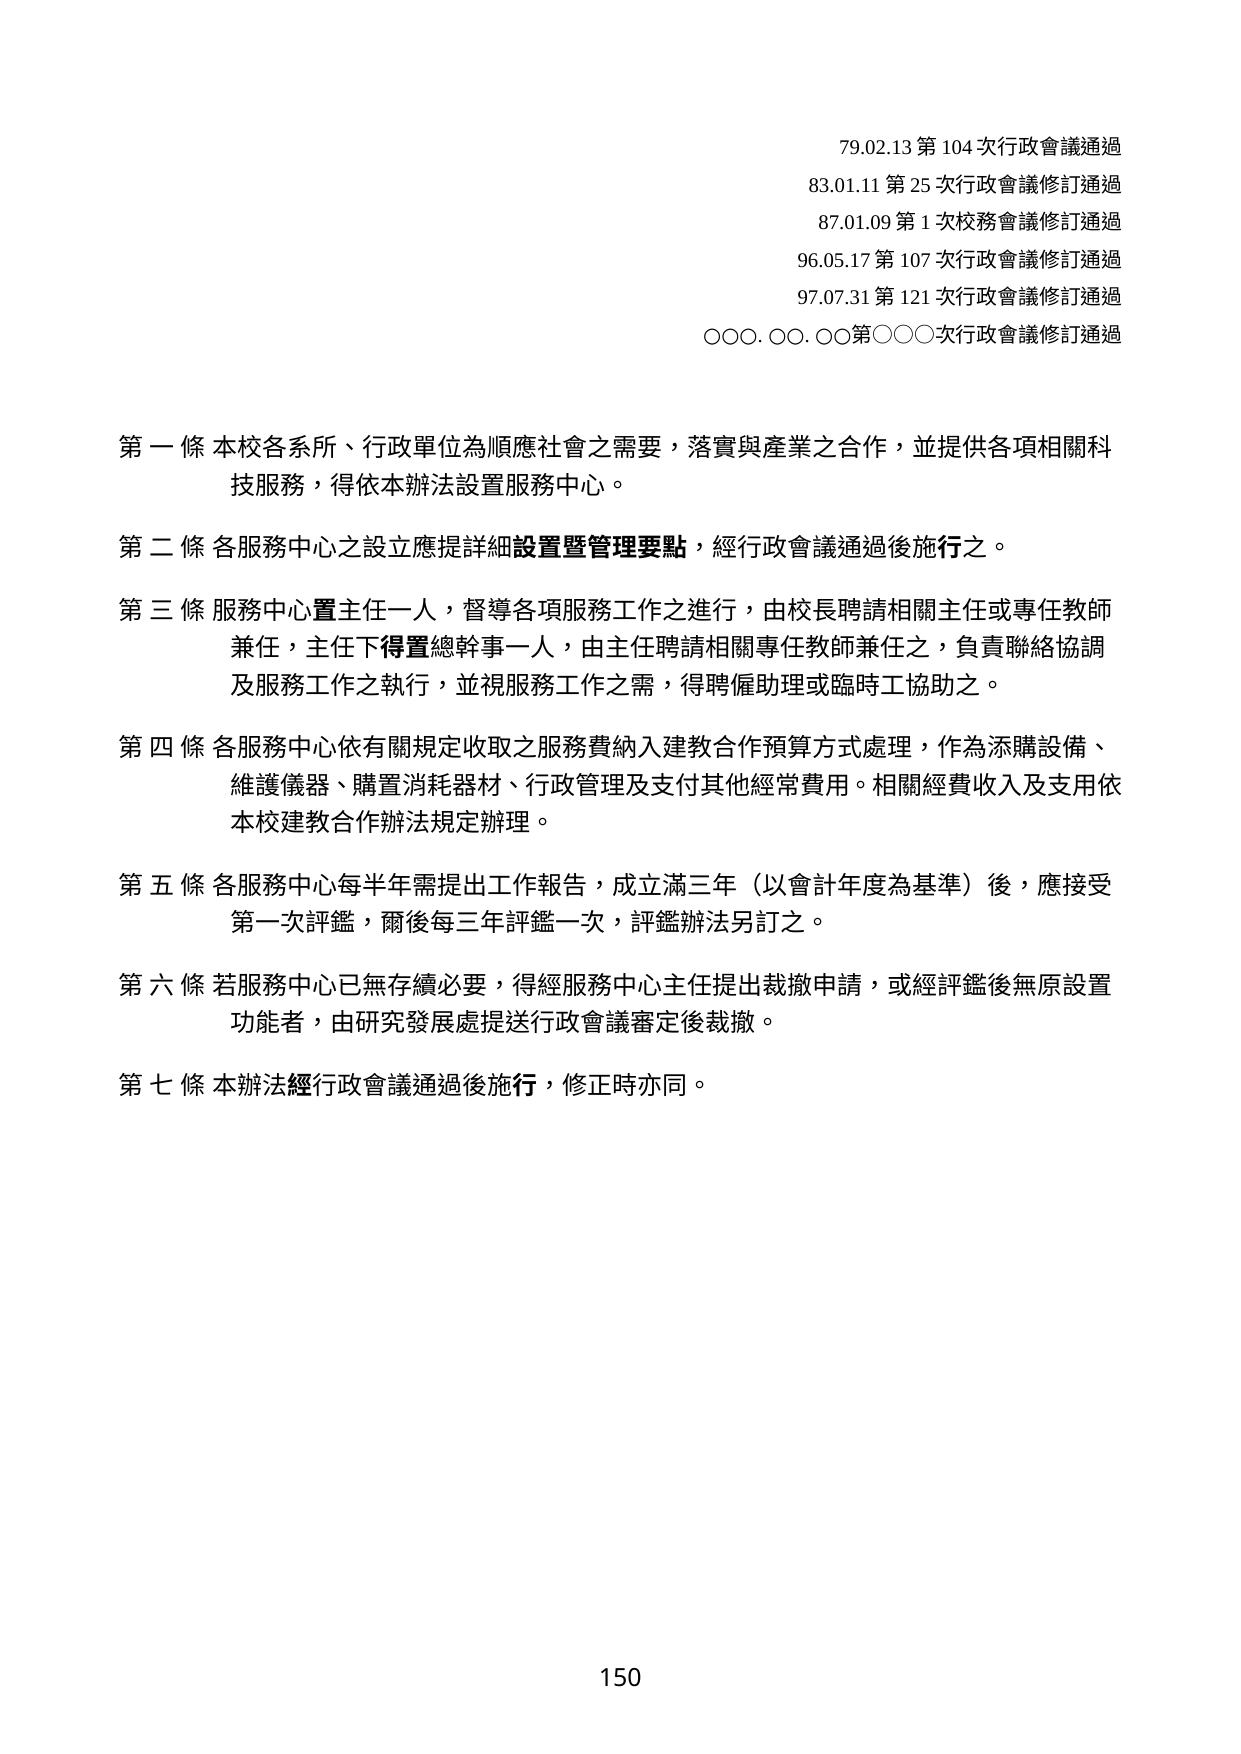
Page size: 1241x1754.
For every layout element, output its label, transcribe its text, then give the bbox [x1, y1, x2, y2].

text 87.01.09第1次校務會議修訂通過 [118, 202, 1122, 239]
text 97.07.31第121次行政會議修訂通過 [118, 277, 1122, 314]
text 第 二 條 各服務中心之設立應提詳細設置暨管理要點，經行政會議通過後施行之。 [118, 527, 1122, 564]
text 79.02.13第104次行政會議通過 [118, 127, 1122, 164]
text ○○○. ○○. ○○第○○○次行政會議修訂通過 [118, 314, 1122, 352]
text 96.05.17第107次行政會議修訂通過 [118, 239, 1122, 277]
text 第 三 條 服務中心置主任一人，督導各項服務工作之進行，由校長聘請相關主任或專任教師兼任，主任下得置總幹事一人，由主任聘請相關專任教師兼任之，負責聯絡協調及服務工作之執行，並視服務工作之需，得聘僱助理或臨時工協助之。 [118, 589, 1122, 702]
text 第 四 條 各服務中心依有關規定收取之服務費納入建教合作預算方式處理，作為添購設備、維護儀器、購置消耗器材、行政管理及支付其他經常費用。相關經費收入及支用依本校建教合作辦法規定辦理。 [118, 727, 1122, 839]
text 第 五 條 各服務中心每半年需提出工作報告，成立滿三年（以會計年度為基準）後，應接受第一次評鑑，爾後每三年評鑑一次，評鑑辦法另訂之。 [118, 864, 1122, 939]
text 第 七 條 本辦法經行政會議通過後施行，修正時亦同。 [118, 1064, 1122, 1102]
text 83.01.11第25次行政會議修訂通過 [118, 164, 1122, 202]
text 第 六 條 若服務中心已無存續必要，得經服務中心主任提出裁撤申請，或經評鑑後無原設置功能者，由研究發展處提送行政會議審定後裁撤。 [118, 964, 1122, 1039]
text 第 一 條 本校各系所、行政單位為順應社會之需要，落實與產業之合作，並提供各項相關科技服務，得依本辦法設置服務中心。 [118, 427, 1122, 502]
